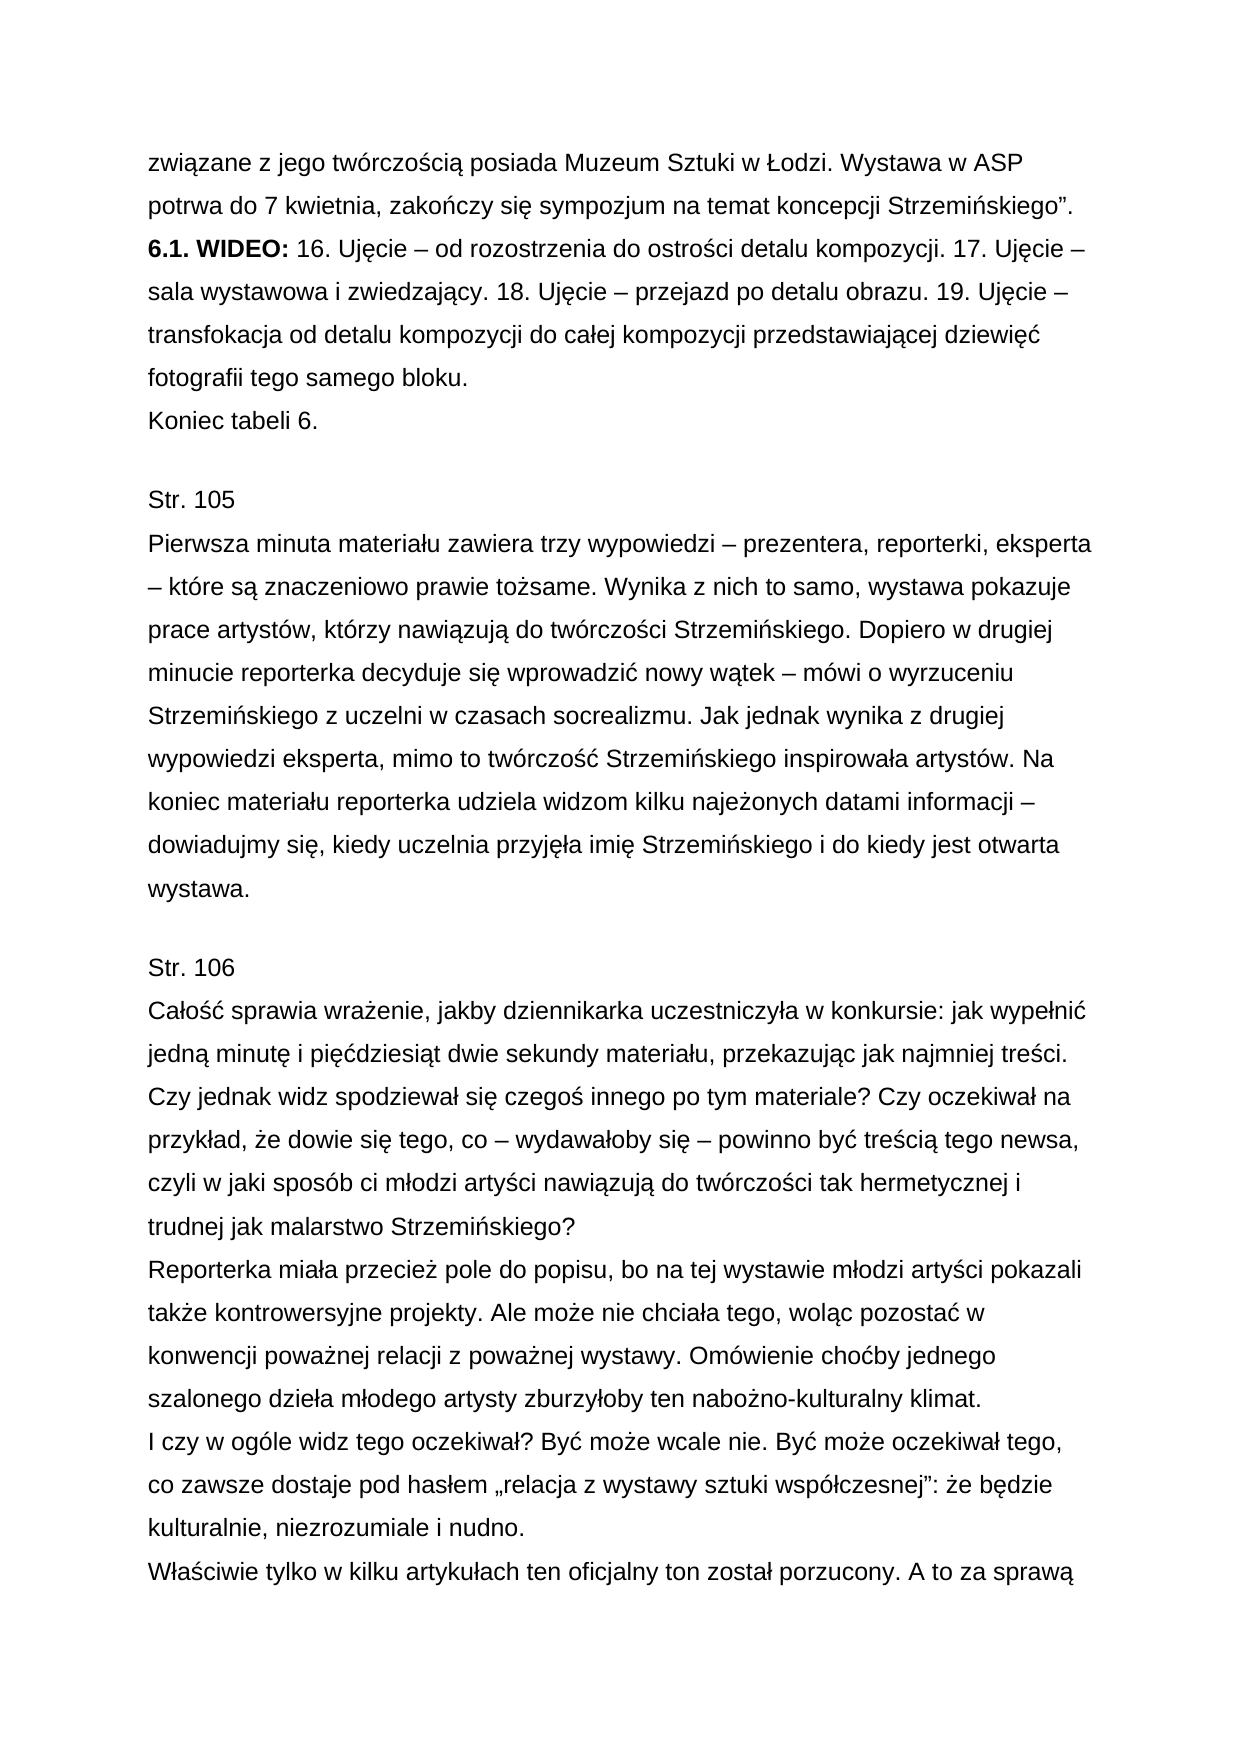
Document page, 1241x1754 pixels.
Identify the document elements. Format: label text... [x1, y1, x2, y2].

text Str. 105 [148, 486, 1093, 514]
text 6.1. WIDEO: 16. Ujęcie – od rozostrzenia do ostrości detalu kompozycji. 17. Ujęcie – sala wystawowa i zwiedzający. 18. Ujęcie – przejazd po detalu obrazu. 19. Ujęcie – transfokacja od detalu kompozycji do całej kompozycji przedstawiającej dziewięć fotografii tego samego bloku. [148, 234, 1093, 392]
text Str. 106 [148, 953, 1093, 982]
text Pierwsza minuta materiału zawiera trzy wypowiedzi – prezentera, reporterki, eksperta – które są znaczeniowo prawie tożsame. Wynika z nich to samo, wystawa pokazuje prace artystów, którzy nawiązują do twórczości Strzemińskiego. Dopiero w drugiej minucie reporterka decyduje się wprowadzić nowy wątek – mówi o wyrzuceniu Strzemińskiego z uczelni w czasach socrealizmu. Jak jednak wynika z drugiej wypowiedzi eksperta, mimo to twórczość Strzemińskiego inspirowała artystów. Na koniec materiału reporterka udziela widzom kilku najeżonych datami informacji – dowiadujmy się, kiedy uczelnia przyjęła imię Strzemińskiego i do kiedy jest otwarta wystawa. [148, 529, 1093, 902]
text I czy w ogóle widz tego oczekiwał? Być może wcale nie. Być może oczekiwał tego, co zawsze dostaje pod hasłem „relacja z wystawy sztuki współczesnej”: że będzie kulturalnie, niezrozumiale i nudno. [148, 1427, 1093, 1542]
text Właściwie tylko w kilku artykułach ten oficjalny ton został porzucony. A to za sprawą [148, 1557, 1093, 1585]
text Reporterka miała przecież pole do popisu, bo na tej wystawie młodzi artyści pokazali także kontrowersyjne projekty. Ale może nie chciała tego, woląc pozostać w konwencji poważnej relacji z poważnej wystawy. Omówienie choćby jednego szalonego dzieła młodego artysty zburzyłoby ten nabożno-kulturalny klimat. [148, 1255, 1093, 1413]
text Koniec tabeli 6. [148, 406, 1093, 435]
text Całość sprawia wrażenie, jakby dziennikarka uczestniczyła w konkursie: jak wypełnić jedną minutę i pięćdziesiąt dwie sekundy materiału, przekazując jak najmniej treści. Czy jednak widz spodziewał się czegoś innego po tym materiale? Czy oczekiwał na przykład, że dowie się tego, co – wydawałoby się – powinno być treścią tego newsa, czyli w jaki sposób ci młodzi artyści nawiązują do twórczości tak hermetycznej i trudnej jak malarstwo Strzemińskiego? [148, 996, 1093, 1240]
text związane z jego twórczością posiada Muzeum Sztuki w Łodzi. Wystawa w ASP potrwa do 7 kwietnia, zakończy się sympozjum na temat koncepcji Strzemińskiego”. [148, 148, 1093, 219]
